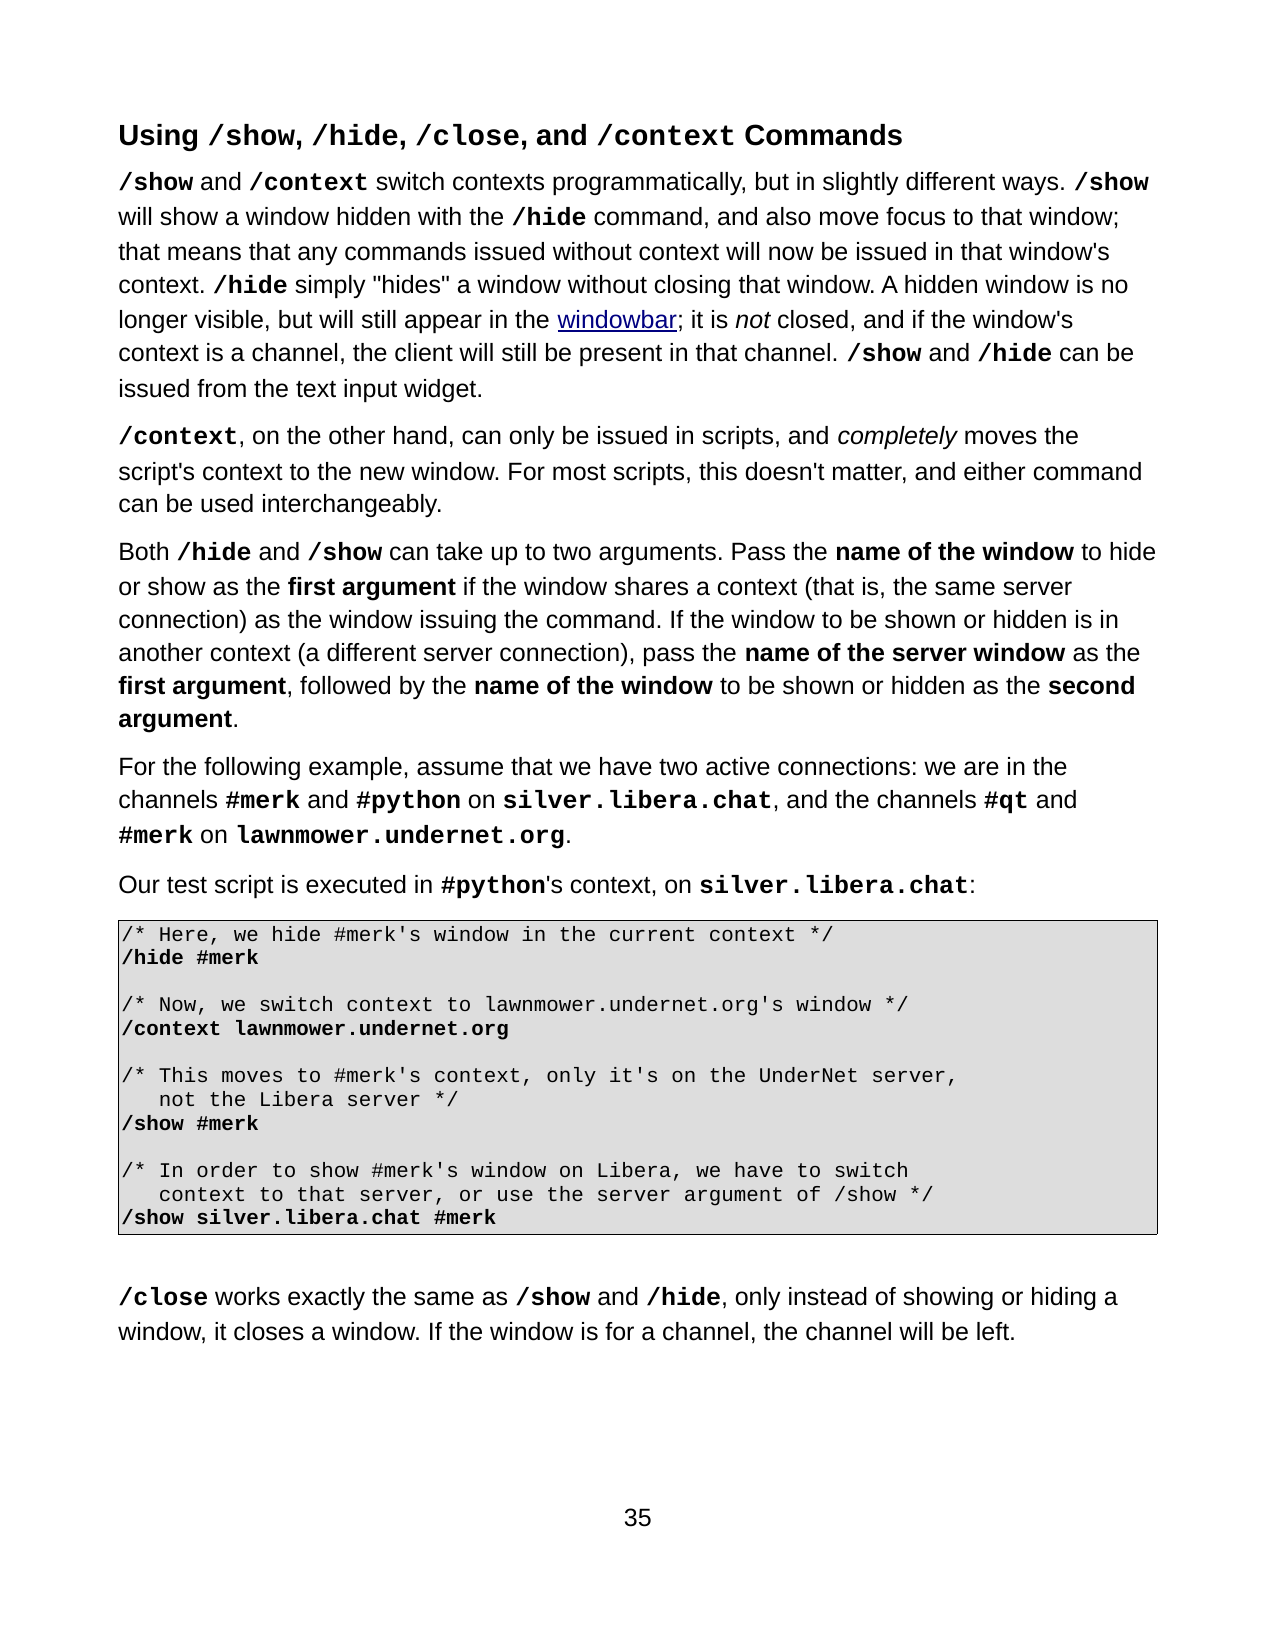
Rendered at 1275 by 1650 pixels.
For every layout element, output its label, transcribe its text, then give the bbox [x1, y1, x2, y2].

subtitle Using /show, /hide, /close, and /context Commands [118, 118, 1157, 154]
text /context, on the other hand, can only be issued in scripts, and completely moves the script's context to the new window. For most scripts, this doesn't matter, and either command can be used interchangeably. [118, 421, 1157, 518]
table_header /* Here, we hide #merk's window in the current context */ /hide #merk /* Now, we switch context to lawnmower.undernet.org's window */ /context lawnmower.undernet.org /* This moves to #merk's context, only it's on the UnderNet server, not the Libera server */ /show #merk /* In order to show #merk's window on Libera, we have to switch context to that server, or use the server argument of /show */ /show silver.libera.chat #merk [119, 921, 1157, 1234]
text For the following example, assume that we have two active connections: we are in the channels #merk and #python on silver.libera.chat, and the channels #qt and #merk on lawnmower.undernet.org. [118, 752, 1157, 851]
text Both /hide and /show can take up to two arguments. Pass the name of the window to hide or show as the first argument if the window shares a context (that is, the same server connection) as the window issuing the command. If the window to be shown or hidden is in another context (a different server connection), pass the name of the server window as the first argument, followed by the name of the window to be shown or hidden as the second argument. [118, 537, 1157, 733]
text /show and /context switch contexts programmatically, but in slightly different ways. /show will show a window hidden with the /hide command, and also move focus to that window; that means that any commands issued without context will now be issued in that window's context. /hide simply "hides" a window without closing that window. A hidden window is no longer visible, but will still appear in the windowbar; it is not closed, and if the window's context is a channel, the client will still be present in that channel. /show and /hide can be issued from the text input widget. [118, 167, 1157, 402]
text Our test script is executed in #python's context, on silver.libera.chat: [118, 870, 1157, 901]
text /close works exactly the same as /show and /hide, only instead of showing or hiding a window, it closes a window. If the window is for a channel, the channel will be left. [118, 1282, 1157, 1346]
